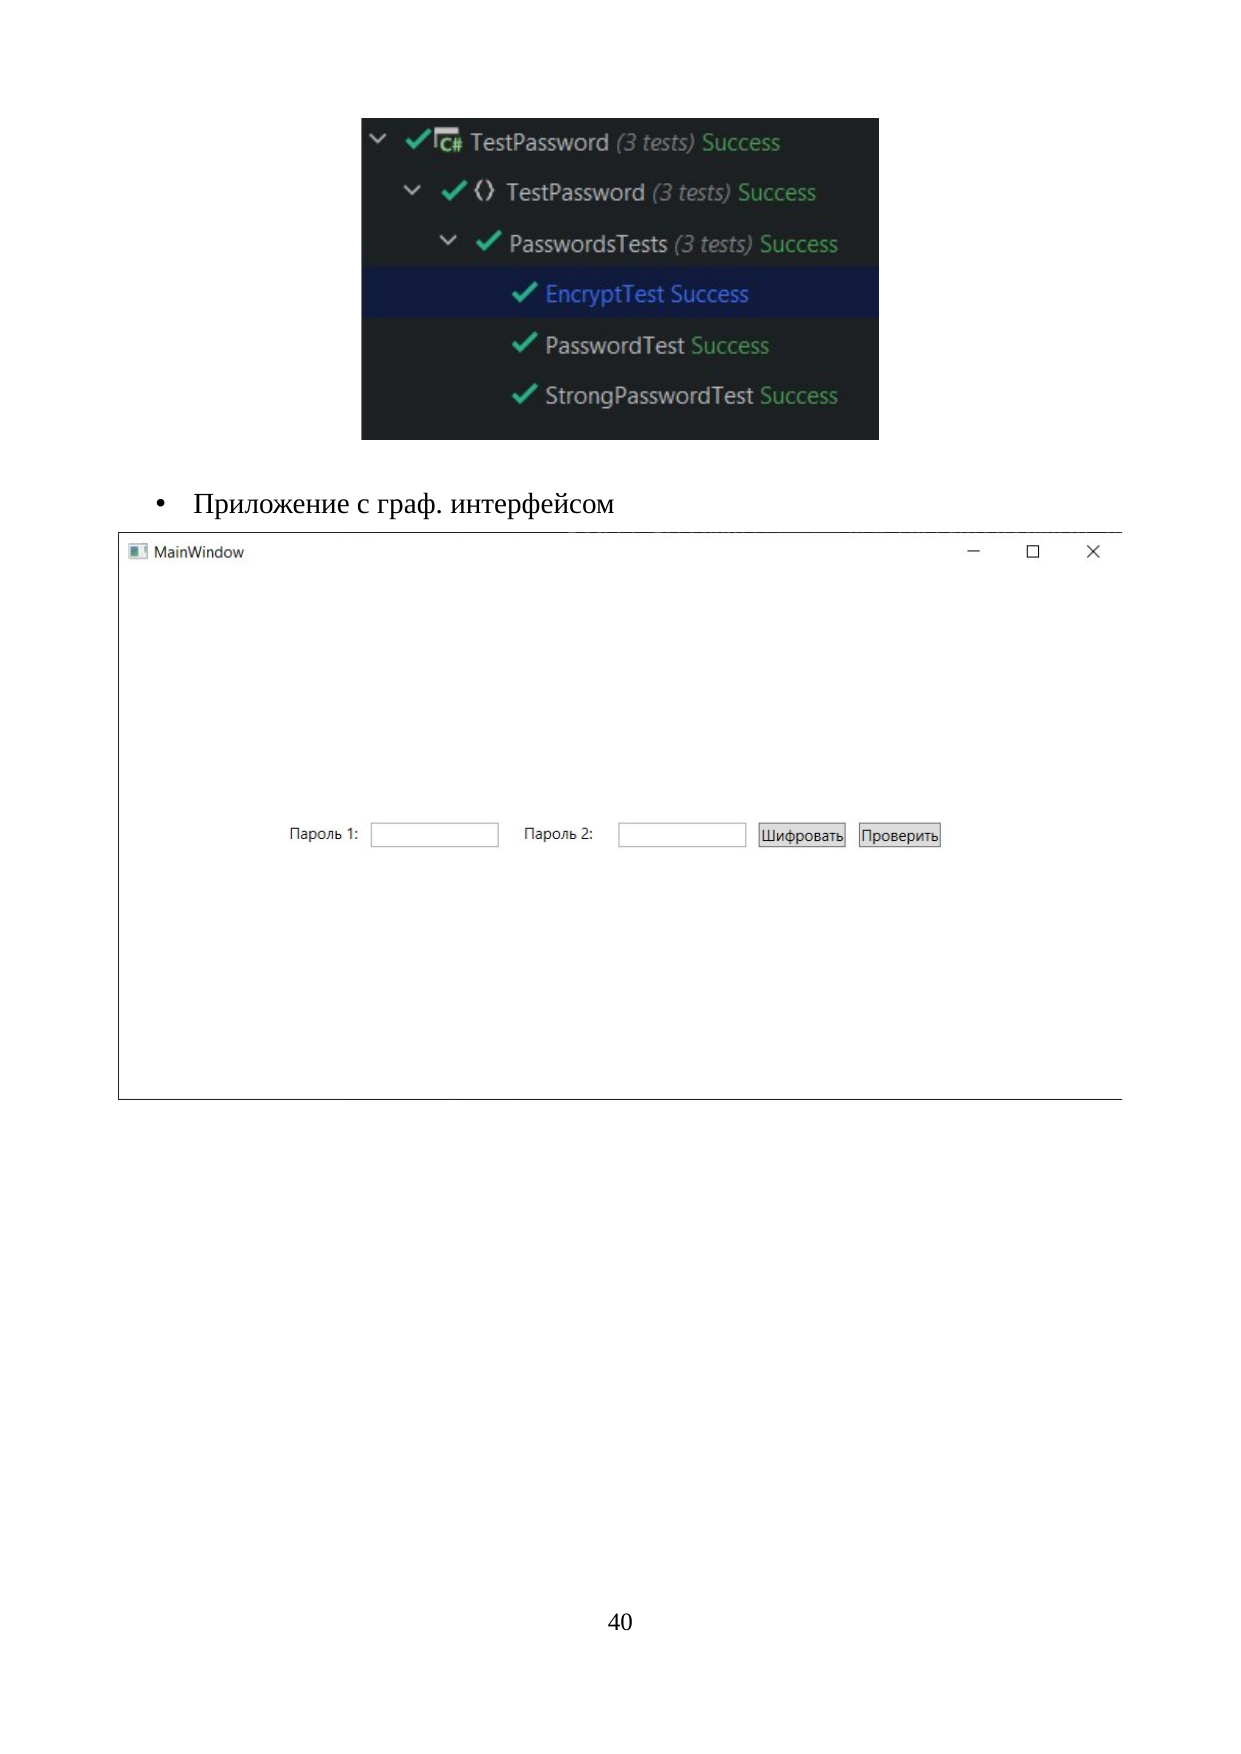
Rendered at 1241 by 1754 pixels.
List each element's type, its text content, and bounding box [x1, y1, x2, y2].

picture [118, 532, 1123, 1100]
list Приложение с граф. интерфейсом [156, 486, 1122, 520]
picture [361, 118, 879, 440]
